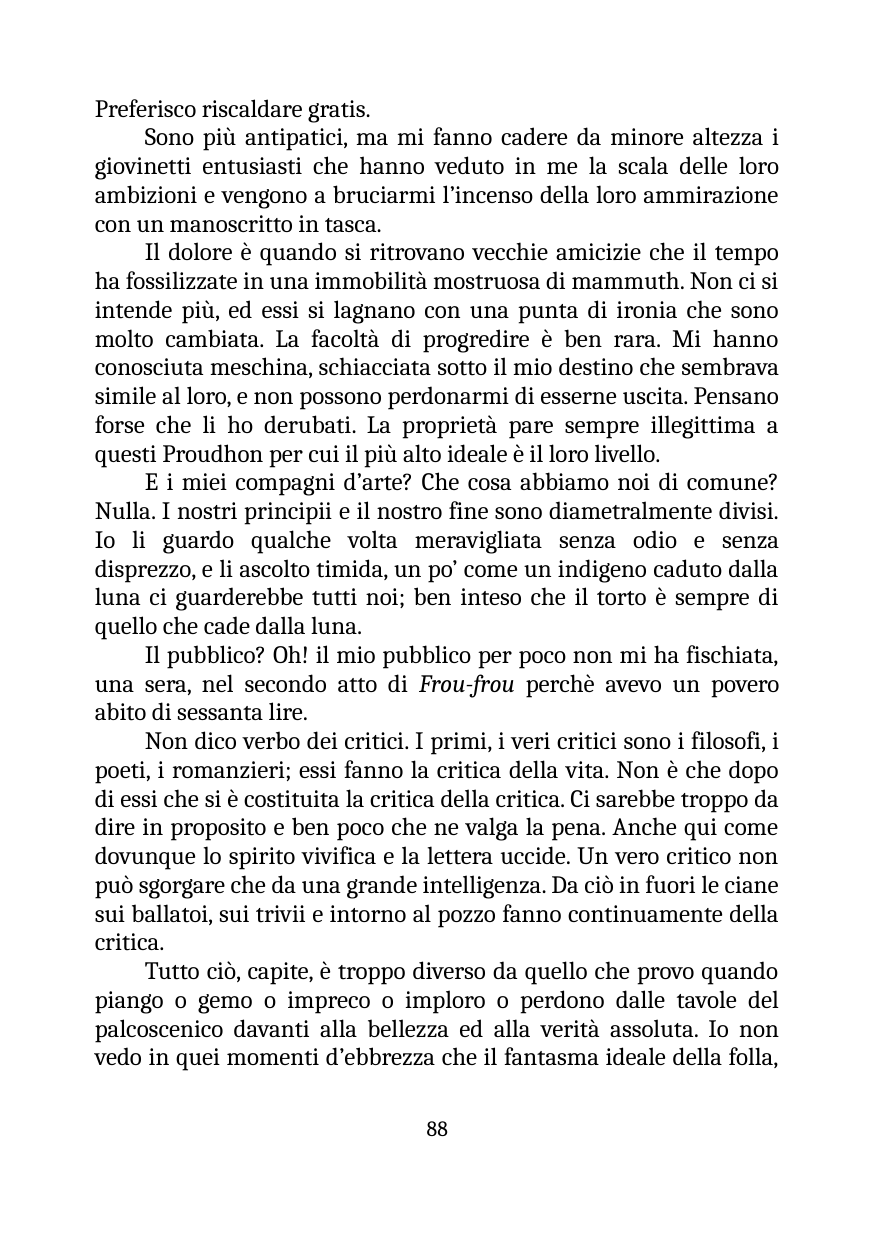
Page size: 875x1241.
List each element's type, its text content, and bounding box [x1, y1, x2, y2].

text Sono più antipatici, ma mi fanno cadere da minore altezza i giovinetti entusiasti che hanno veduto in me la scala delle loro ambizioni e vengono a bruciarmi l’incenso della loro ammirazione con un manoscritto in tasca. [94, 123, 779, 238]
text Il pubblico? Oh! il mio pubblico per poco non mi ha fischiata, una sera, nel secondo atto di Frou-frou perchè avevo un povero abito di sessanta lire. [94, 641, 779, 727]
text E i miei compagni d’arte? Che cosa abbiamo noi di comune? Nulla. I nostri principii e il nostro fine sono diametralmente divisi. Io li guardo qualche volta meravigliata senza odio e senza disprezzo, e li ascolto timida, un po’ come un indigeno caduto dalla luna ci guarderebbe tutti noi; ben inteso che il torto è sempre di quello che cade dalla luna. [94, 468, 779, 641]
text Non dico verbo dei critici. I primi, i veri critici sono i filosofi, i poeti, i romanzieri; essi fanno la critica della vita. Non è che dopo di essi che si è costituita la critica della critica. Ci sarebbe troppo da dire in proposito e ben poco che ne valga la pena. Anche qui come dovunque lo spirito vivifica e la lettera uccide. Un vero critico non può sgorgare che da una grande intelligenza. Da ciò in fuori le ciane sui ballatoi, sui trivii e intorno al pozzo fanno continuamente della critica. [94, 727, 779, 957]
text Preferisco riscaldare gratis. [94, 94, 779, 123]
text Tutto ciò, capite, è troppo diverso da quello che provo quando piango o gemo o impreco o imploro o perdono dalle tavole del palcoscenico davanti alla bellezza ed alla verità assoluta. Io non vedo in quei momenti d’ebbrezza che il fantasma ideale della folla, [94, 957, 779, 1072]
text Il dolore è quando si ritrovano vecchie amicizie che il tempo ha fossilizzate in una immobilità mostruosa di mammuth. Non ci si intende più, ed essi si lagnano con una punta di ironia che sono molto cambiata. La facoltà di progredire è ben rara. Mi hanno conosciuta meschina, schiacciata sotto il mio destino che sembrava simile al loro, e non possono perdonarmi di esserne uscita. Pensano forse che li ho derubati. La proprietà pare sempre illegittima a questi Proudhon per cui il più alto ideale è il loro livello. [94, 238, 779, 468]
